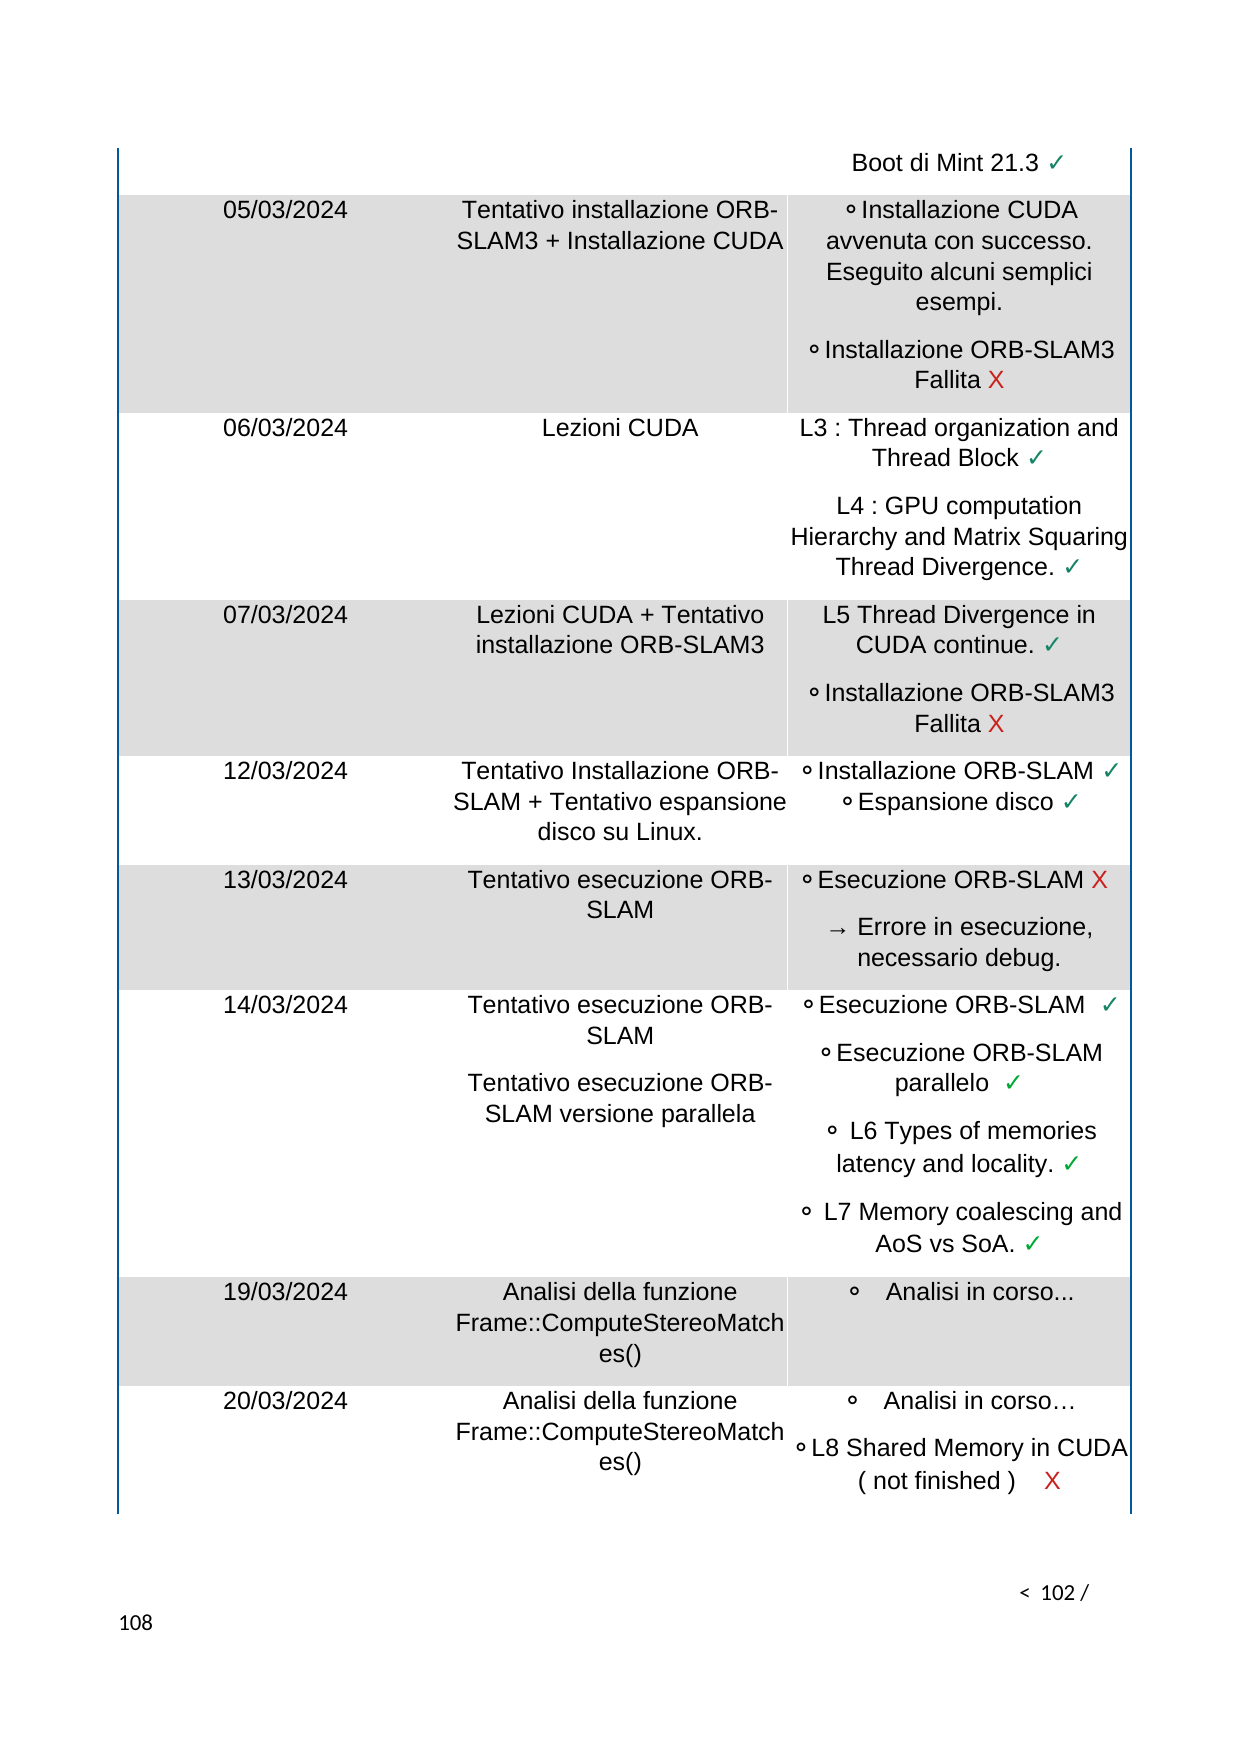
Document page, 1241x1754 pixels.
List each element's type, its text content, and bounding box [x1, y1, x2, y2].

table_cell 19/03/2024 [119, 1277, 453, 1386]
table_cell ⚬Installazione CUDA avvenuta con successo. Eseguito alcuni semplici esempi. ⚬Installazione ORB-SLAM3 Fallita X [788, 195, 1130, 413]
table_cell ⚬ Analisi in corso… ⚬L8 Shared Memory in CUDA ( not finished ) X [788, 1386, 1130, 1514]
table_cell Analisi della funzione Frame::ComputeStereoMatches() [453, 1386, 787, 1514]
table_cell L3 : Thread organization and Thread Block ✓ L4 : GPU computation Hierarchy and Matrix Squaring Thread Divergence. ✓ [788, 413, 1130, 600]
table_cell Lezioni CUDA + Tentativo installazione ORB-SLAM3 [453, 600, 787, 756]
table_cell 06/03/2024 [119, 413, 453, 600]
table_cell 20/03/2024 [119, 1386, 453, 1514]
table_cell ⚬ Analisi in corso... [788, 1277, 1130, 1386]
table_cell Lezioni CUDA [453, 413, 787, 600]
table_cell Analisi della funzione Frame::ComputeStereoMatches() [453, 1277, 787, 1386]
table_cell ⚬Esecuzione ORB-SLAM ✓ ⚬Esecuzione ORB-SLAM parallelo ✓ ⚬ L6 Types of memories latency and locality. ✓ ⚬ L7 Memory coalescing and AoS vs SoA. ✓ [788, 990, 1130, 1277]
table_cell ⚬Installazione ORB-SLAM ✓ ⚬Espansione disco ✓ [788, 756, 1130, 865]
table_cell Tentativo Installazione ORB-SLAM + Tentativo espansione disco su Linux. [453, 756, 787, 865]
table_cell ⚬Esecuzione ORB-SLAM X → Errore in esecuzione, necessario debug. [788, 865, 1130, 990]
table_cell Tentativo esecuzione ORB-SLAM [453, 865, 787, 990]
table_cell Boot di Mint 21.3 ✓ [788, 148, 1130, 195]
table_cell 14/03/2024 [119, 990, 453, 1277]
table_cell [453, 148, 787, 195]
table_cell Tentativo installazione ORB-SLAM3 + Installazione CUDA [453, 195, 787, 413]
table_cell 13/03/2024 [119, 865, 453, 990]
table_cell L5 Thread Divergence in CUDA continue. ✓ ⚬Installazione ORB-SLAM3 Fallita X [788, 600, 1130, 756]
table_cell 07/03/2024 [119, 600, 453, 756]
table_cell Tentativo esecuzione ORB-SLAM Tentativo esecuzione ORB-SLAM versione parallela [453, 990, 787, 1277]
table_cell 05/03/2024 [119, 195, 453, 413]
table_cell 12/03/2024 [119, 756, 453, 865]
table_cell [119, 148, 453, 195]
